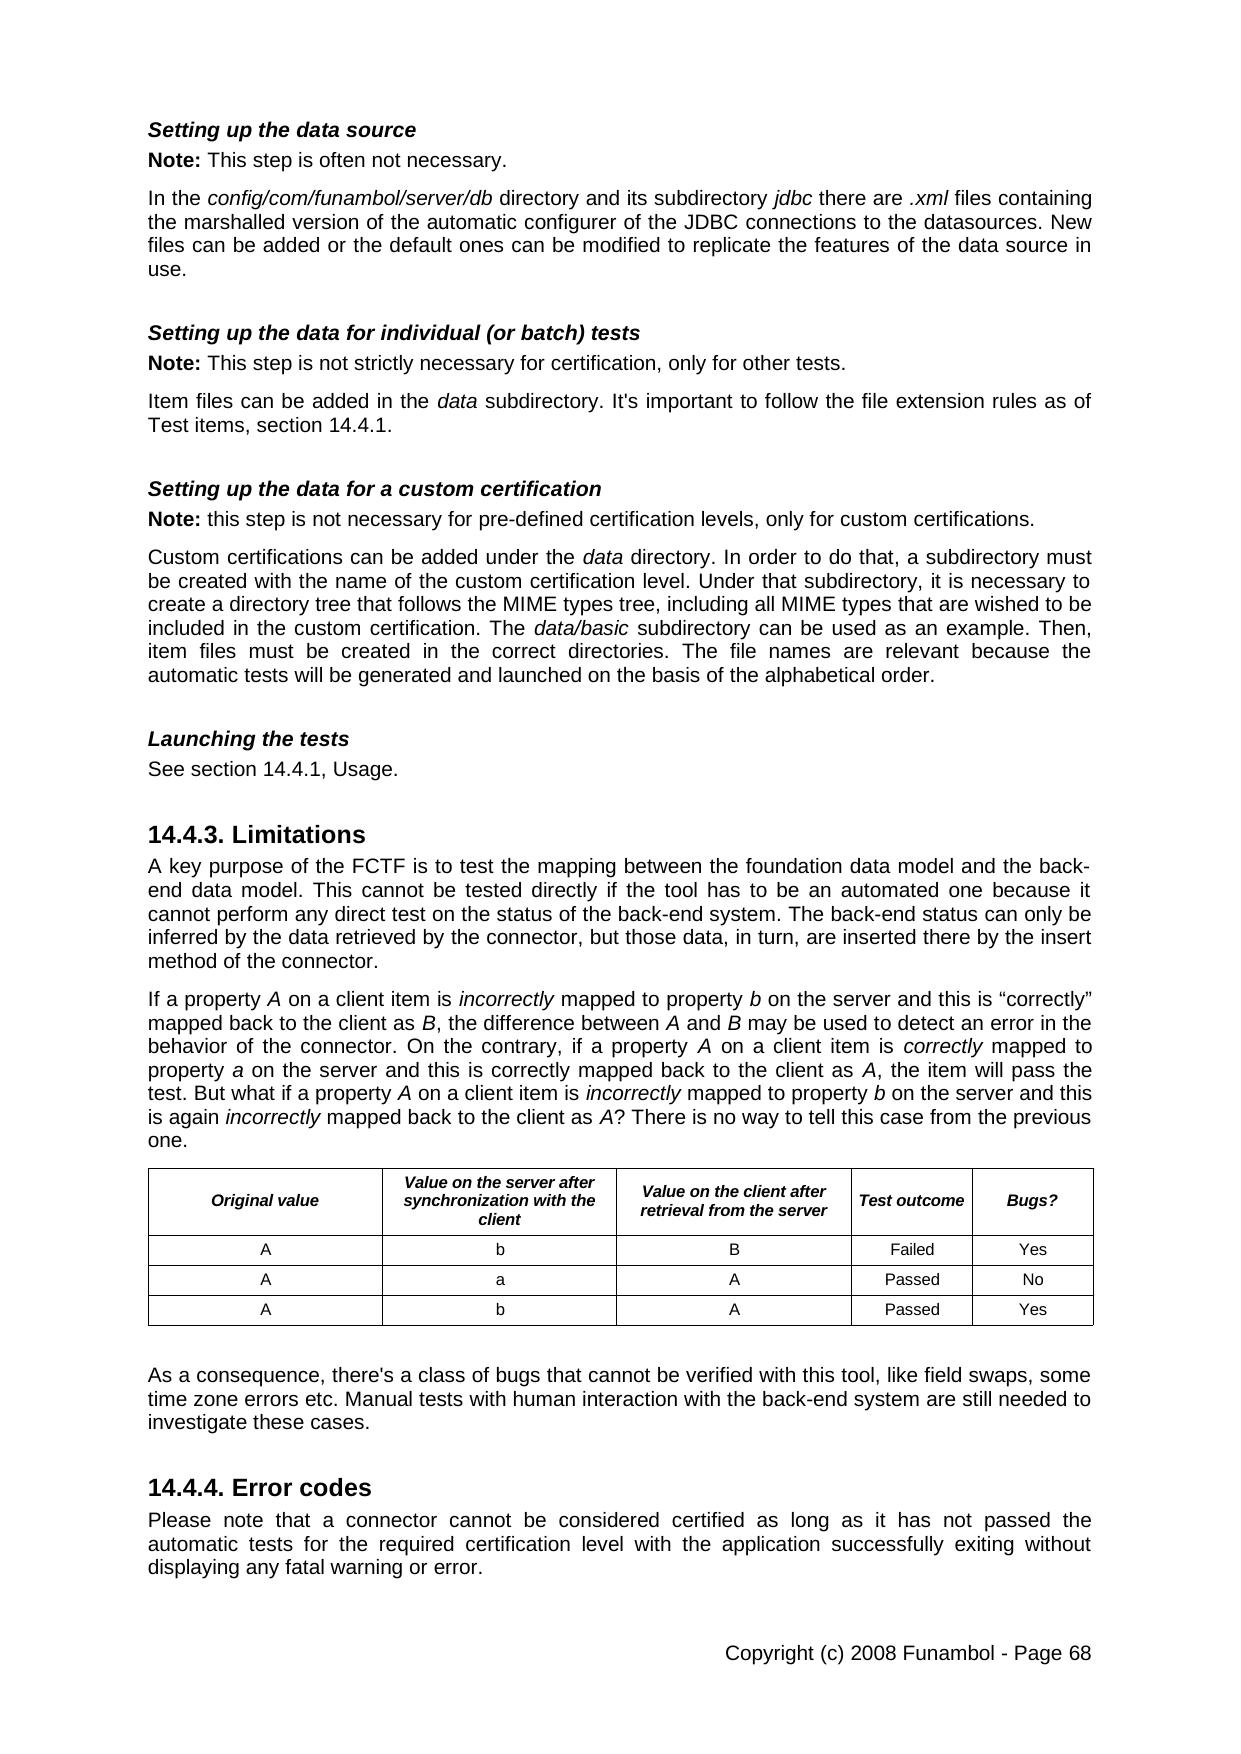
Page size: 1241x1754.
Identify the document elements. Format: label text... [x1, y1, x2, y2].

table_header Value on the server after synchronization with the client [383, 1169, 616, 1235]
table_cell b [383, 1296, 616, 1325]
table_cell A [617, 1296, 851, 1325]
text See section 14.4.1, Usage. [148, 757, 1093, 781]
text Please note that a connector cannot be considered certified as long as it has not passed the automatic tests for the required certification level with the application successfully exiting without displaying any fatal warning or error. [148, 1508, 1093, 1579]
table_cell Passed [852, 1296, 972, 1325]
table_header Test outcome [852, 1169, 972, 1235]
subtitle Setting up the data for a custom certification [148, 477, 1093, 501]
subtitle Launching the tests [148, 727, 1093, 751]
table_cell A [617, 1266, 851, 1295]
table_header Bugs? [973, 1169, 1093, 1235]
text If a property A on a client item is incorrectly mapped to property b on the server and this is “correctly” mapped back to the client as B, the difference between A and B may be used to detect an error in the behavior of the connector. On the contrary, if a property A on a client item is correctly mapped to property a on the server and this is correctly mapped back to the client as A, the item will pass the test. But what if a property A on a client item is incorrectly mapped to property b on the server and this is again incorrectly mapped back to the client as A? There is no way to tell this case from the previous one. [148, 988, 1093, 1152]
table_cell Yes [973, 1296, 1093, 1325]
table_cell b [383, 1236, 616, 1265]
table_header Value on the client after retrieval from the server [617, 1169, 851, 1235]
table_cell Failed [852, 1236, 972, 1265]
text Item files can be added in the data subdirectory. It's important to follow the file extension rules as of Test items, section 14.4.1. [148, 390, 1093, 437]
table_cell a [383, 1266, 616, 1295]
table_cell A [149, 1296, 382, 1325]
subtitle Limitations [148, 821, 1093, 849]
text In the config/com/funambol/server/db directory and its subdirectory jdbc there are .xml files containing the marshalled version of the automatic configurer of the JDBC connections to the datasources. New files can be added or the default ones can be modified to replicate the features of the data source in use. [148, 187, 1093, 281]
table_cell B [617, 1236, 851, 1265]
text Custom certifications can be added under the data directory. In order to do that, a subdirectory must be created with the name of the custom certification level. Under that subdirectory, it is necessary to create a directory tree that follows the MIME types tree, including all MIME types that are wished to be included in the custom certification. The data/basic subdirectory can be used as an example. Then, item files must be created in the correct directories. The file names are relevant because the automatic tests will be generated and launched on the basis of the alphabetical order. [148, 546, 1093, 687]
table_cell A [149, 1266, 382, 1295]
table_cell A [149, 1236, 382, 1265]
subtitle Error codes [148, 1474, 1093, 1502]
text As a consequence, there's a class of bugs that cannot be verified with this tool, like field swaps, some time zone errors etc. Manual tests with human interaction with the back-end system are still needed to investigate these cases. [148, 1363, 1093, 1434]
subtitle Setting up the data for individual (or batch) tests [148, 321, 1093, 345]
table_header Original value [149, 1169, 382, 1235]
text Note: This step is not strictly necessary for certification, only for other tests. [148, 351, 1093, 375]
text A key purpose of the FCTF is to test the mapping between the foundation data model and the back-end data model. This cannot be tested directly if the tool has to be an automated one because it cannot perform any direct test on the status of the back-end system. The back-end status can only be inferred by the data retrieved by the connector, but those data, in turn, are inserted there by the insert method of the connector. [148, 855, 1093, 973]
subtitle Setting up the data source [148, 118, 1093, 142]
table_cell No [973, 1266, 1093, 1295]
text Note: this step is not necessary for pre-defined certification levels, only for custom certifications. [148, 507, 1093, 531]
table_cell Passed [852, 1266, 972, 1295]
table_cell Yes [973, 1236, 1093, 1265]
text Note: This step is often not necessary. [148, 148, 1093, 172]
